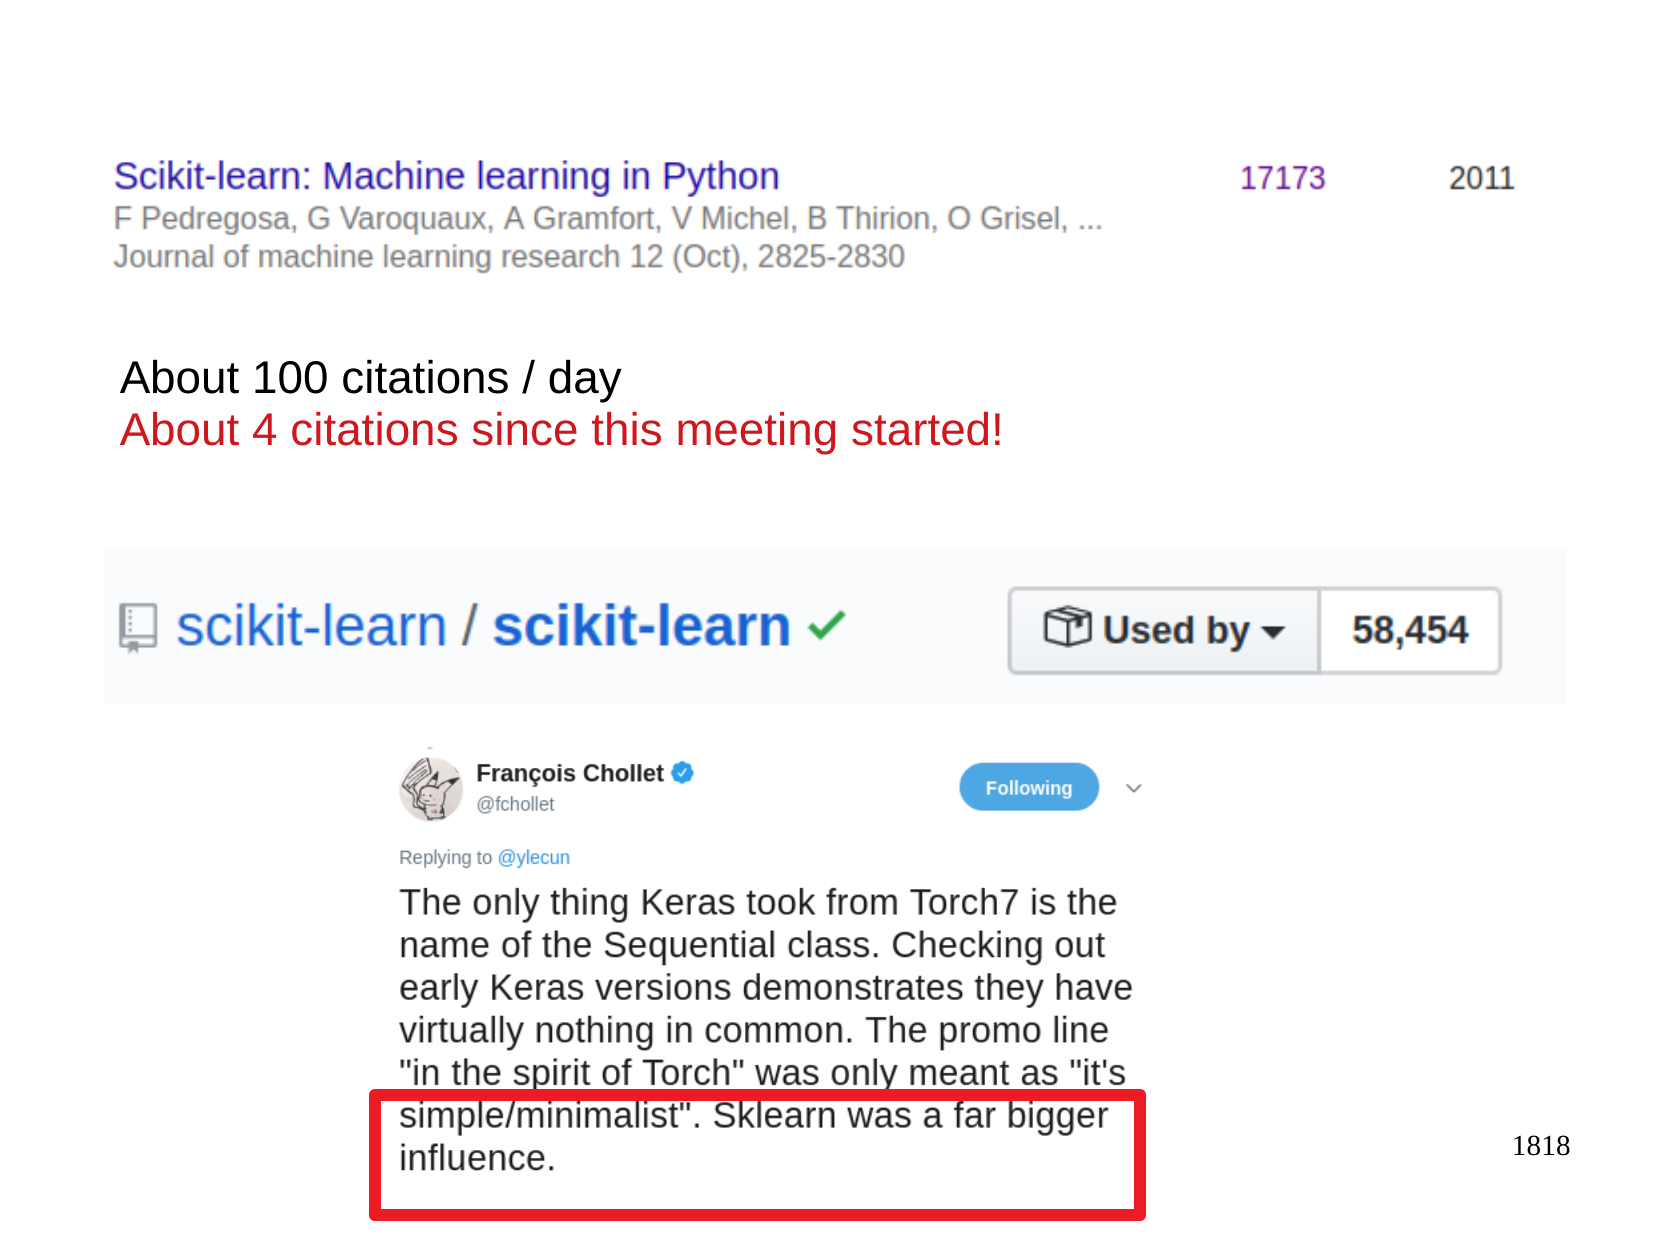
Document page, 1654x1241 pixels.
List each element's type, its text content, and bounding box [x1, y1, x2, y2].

text_box About 100 citations / day About 4 citations since this meeting started! [105, 345, 1516, 463]
picture [390, 747, 1162, 1186]
picture [390, 1101, 1134, 1186]
picture [105, 549, 1566, 706]
picture [93, 119, 1531, 301]
